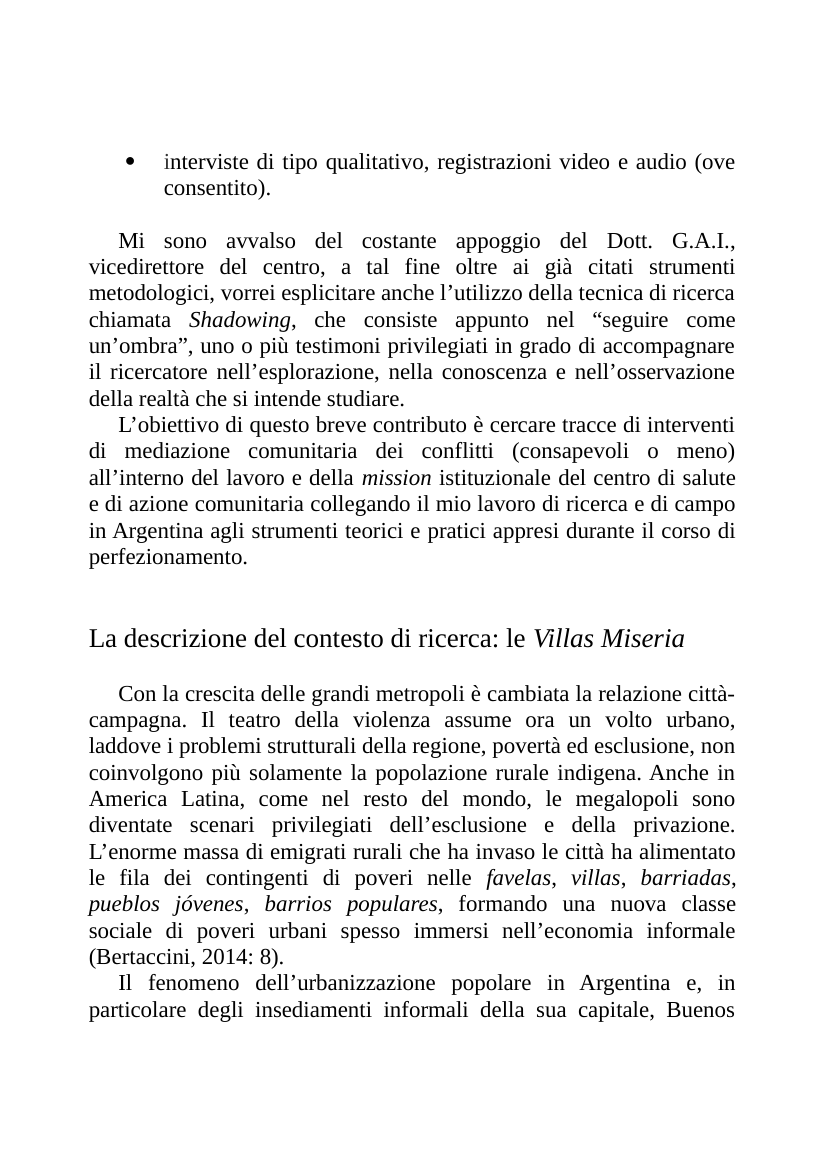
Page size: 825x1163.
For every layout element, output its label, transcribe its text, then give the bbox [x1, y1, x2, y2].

text Il fenomeno dell’urbanizzazione popolare in Argentina e, in particolare degli insediamenti informali della sua capitale, Buenos [88, 969, 736, 1022]
subtitle La descrizione del contesto di ricerca: le Villas Miseria [88, 622, 736, 653]
text Con la crescita delle grandi metropoli è cambiata la relazione città-campagna. Il teatro della violenza assume ora un volto urbano, laddove i problemi strutturali della regione, povertà ed esclusione, non coinvolgono più solamente la popolazione rurale indigena. Anche in America Latina, come nel resto del mondo, le megalopoli sono diventate scenari privilegiati dell’esclusione e della privazione. L’enorme massa di emigrati rurali che ha invaso le città ha alimentato le fila dei contingenti di poveri nelle favelas, villas, barriadas, pueblos jóvenes, barrios populares, formando una nuova classe sociale di poveri urbani spesso immersi nell’economia informale (Bertaccini, 2014: 8). [88, 679, 736, 969]
text L’obiettivo di questo breve contributo è cercare tracce di interventi di mediazione comunitaria dei conflitti (consapevoli o meno) all’interno del lavoro e della mission istituzionale del centro di salute e di azione comunitaria collegando il mio lavoro di ricerca e di campo in Argentina agli strumenti teorici e pratici appresi durante il corso di perfezionamento. [88, 411, 736, 569]
text Mi sono avvalso del costante appoggio del Dott. G.A.I., vicedirettore del centro, a tal fine oltre ai già citati strumenti metodologici, vorrei esplicitare anche l’utilizzo della tecnica di ricerca chiamata Shadowing, che consiste appunto nel “seguire come un’ombra”, uno o più testimoni privilegiati in grado di accompagnare il ricercatore nell’esplorazione, nella conoscenza e nell’osservazione della realtà che si intende studiare. [88, 227, 736, 411]
list interviste di tipo qualitativo, registrazioni video e audio (ove consentito). [126, 148, 736, 200]
